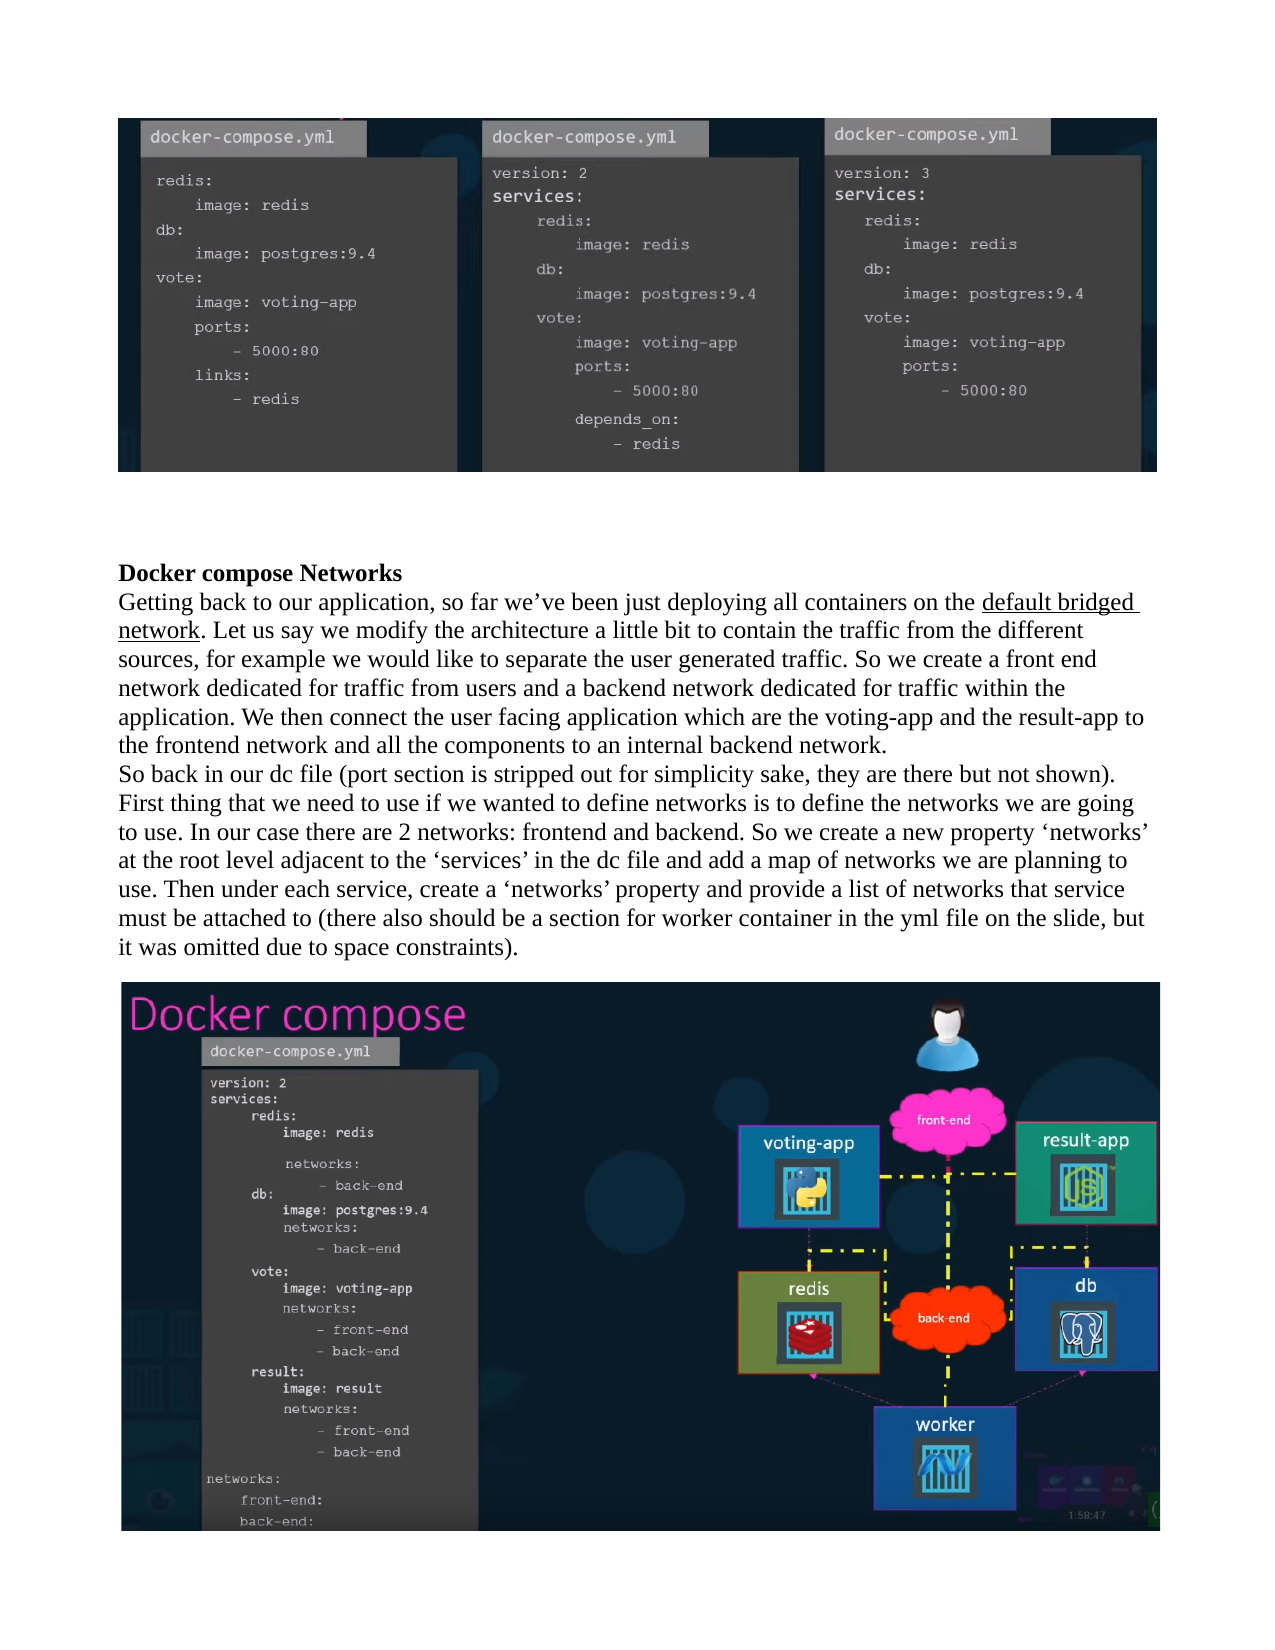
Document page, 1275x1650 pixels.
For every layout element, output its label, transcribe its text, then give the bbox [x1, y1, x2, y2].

text Docker compose Networks [118, 558, 1157, 587]
text So back in our dc file (port section is stripped out for simplicity sake, they are there but not shown). First thing that we need to use if we wanted to define networks is to define the networks we are going to use. In our case there are 2 networks: frontend and backend. So we create a new property ‘networks’ at the root level adjacent to the ‘services’ in the dc file and add a map of networks we are planning to use. Then under each service, create a ‘networks’ property and provide a list of networks that service must be attached to (there also should be a section for worker container in the yml file on the slide, but it was omitted due to space constraints). [118, 759, 1157, 961]
text Getting back to our application, so far we’ve been just deploying all containers on the default bridged network. Let us say we modify the architecture a little bit to contain the traffic from the different sources, for example we would like to separate the user generated traffic. So we create a front end network dedicated for traffic from users and a backend network dedicated for traffic within the application. We then connect the user facing application which are the voting-app and the result-app to the frontend network and all the components to an internal backend network. [118, 587, 1157, 759]
picture [121, 982, 1161, 1531]
picture [118, 118, 1157, 472]
